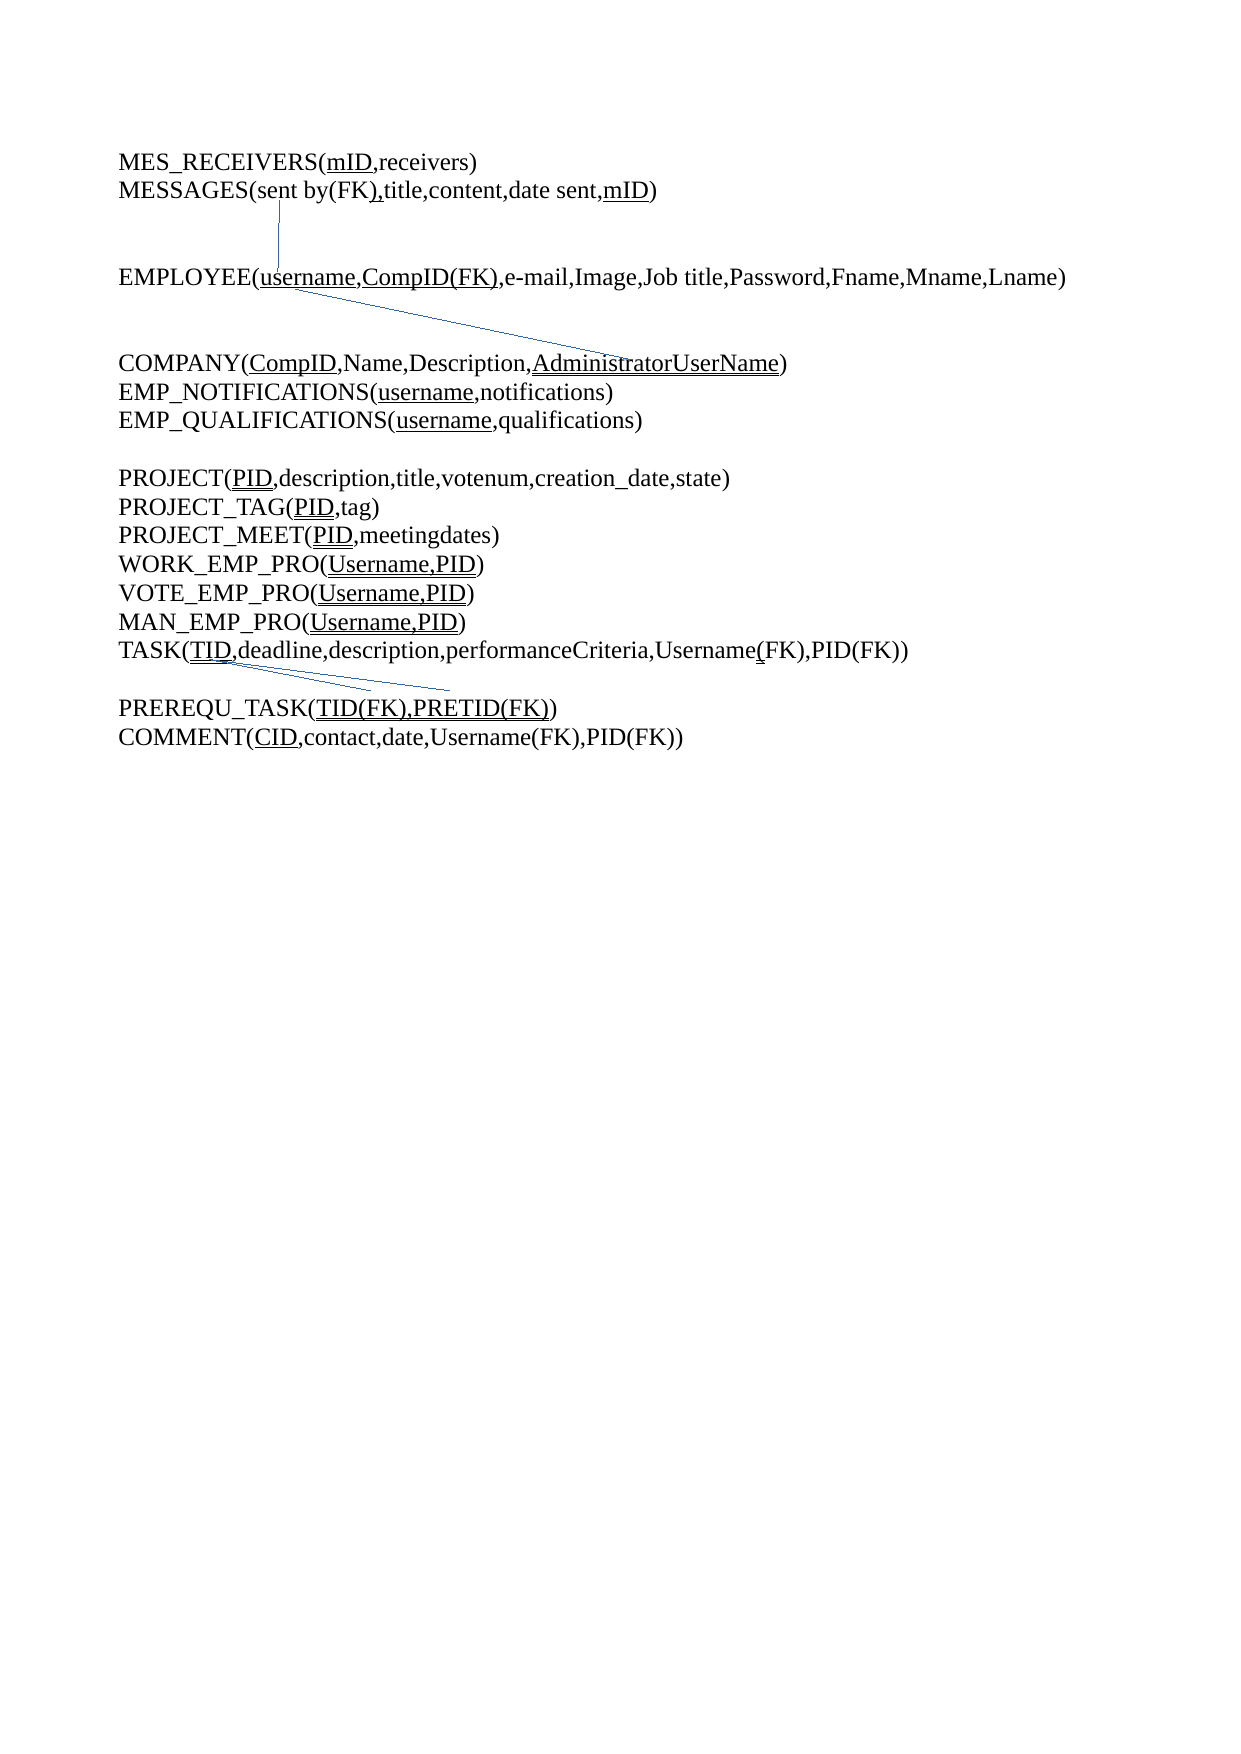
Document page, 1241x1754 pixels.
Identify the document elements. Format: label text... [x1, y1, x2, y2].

text PROJECT_MEET(PID,meetingdates) [118, 521, 1122, 549]
text WORK_EMP_PRO(Username,PID) [118, 549, 1122, 578]
text EMP_NOTIFICATIONS(username,notifications) [118, 377, 1122, 406]
text COMMENT(CID,contact,date,Username(FK),PID(FK)) [118, 722, 1122, 751]
text EMP_QUALIFICATIONS(username,qualifications) [118, 406, 1122, 434]
text EMPLOYEE(username,CompID(FK),e-mail,Image,Job title,Password,Fname,Mname,Lname) [118, 262, 1122, 291]
text TASK(TID,deadline,description,performanceCriteria,Username(FK),PID(FK)) [118, 636, 1122, 664]
text VOTE_EMP_PRO(Username,PID) [118, 578, 1122, 607]
text MES_RECEIVERS(mID,receivers) [118, 147, 1122, 176]
text MAN_EMP_PRO(Username,PID) [118, 607, 1122, 636]
text PROJECT(PID,description,title,votenum,creation_date,state) [118, 463, 1122, 492]
text PREREQU_TASK(TID(FK),PRETID(FK)) [118, 693, 1122, 722]
text MESSAGES(sent by(FK),title,content,date sent,mID) [118, 176, 1122, 204]
text COMPANY(CompID,Name,Description,AdministratorUserName) [118, 348, 1122, 377]
text PROJECT_TAG(PID,tag) [118, 492, 1122, 521]
